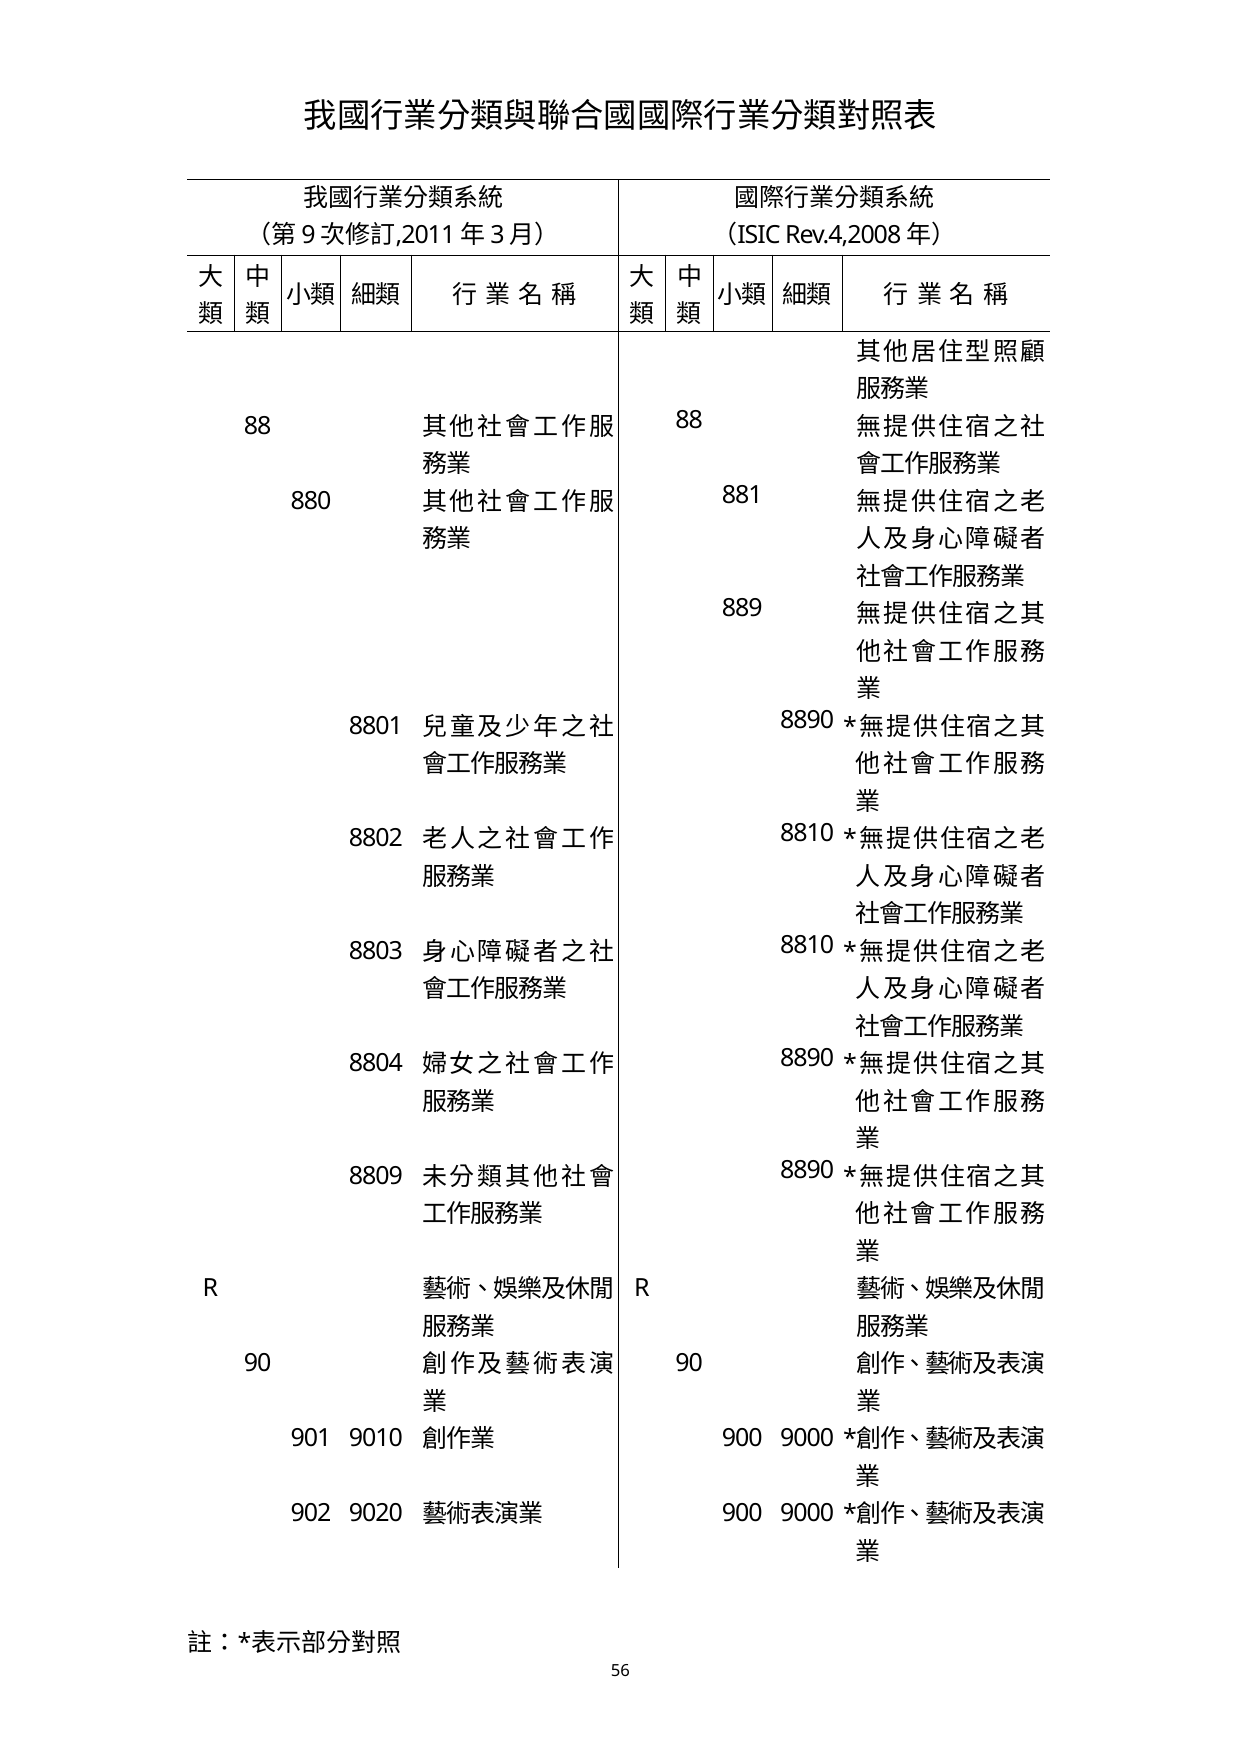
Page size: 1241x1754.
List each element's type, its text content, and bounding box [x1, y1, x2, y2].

table_cell [666, 706, 713, 818]
table_cell 未分類其他社會工作服務業 [412, 1156, 618, 1268]
table_cell [282, 931, 341, 1043]
table_cell [713, 406, 772, 481]
table_cell 9000 [772, 1418, 843, 1493]
table_cell 中類 [666, 256, 713, 331]
table_cell 老人之社會工作服務業 [412, 818, 618, 931]
table_cell [713, 931, 772, 1043]
table_cell 其他社會工作服務業 [412, 481, 618, 593]
table_cell 無提供住宿之社會工作服務業 [843, 406, 1050, 481]
table_cell *創作、藝術及表演業 [843, 1418, 1050, 1493]
table_cell [713, 1043, 772, 1156]
table_cell [187, 1043, 234, 1156]
table_cell [234, 1043, 282, 1156]
table_cell [619, 332, 666, 406]
table_cell [619, 481, 666, 593]
table_cell [341, 1268, 412, 1343]
table_cell [234, 706, 282, 818]
table_cell [187, 1418, 234, 1493]
table_header 國際行業分類系統 （ISIC Rev.4,2008年） [619, 180, 1050, 254]
table_cell [772, 1268, 843, 1343]
table_cell [666, 1043, 713, 1156]
table_cell 8809 [341, 1156, 412, 1268]
table_cell 88 [666, 406, 713, 481]
table_cell 881 [713, 481, 772, 593]
table_cell 90 [666, 1343, 713, 1418]
table_cell 其他居住型照顧服務業 [843, 332, 1050, 406]
table_cell [772, 1343, 843, 1418]
table_cell [234, 1268, 282, 1343]
table_cell [282, 593, 341, 706]
table_cell [282, 332, 341, 406]
table_cell 無提供住宿之其他社會工作服務業 [843, 593, 1050, 706]
table_cell 900 [713, 1418, 772, 1493]
table_cell [772, 481, 843, 593]
table_cell [234, 1493, 282, 1568]
table_cell *無提供住宿之老人及身心障礙者社會工作服務業 [843, 931, 1050, 1043]
table_header 我國行業分類系統 （第9次修訂,2011年3月） [187, 180, 618, 254]
table_cell 身心障礙者之社會工作服務業 [412, 931, 618, 1043]
table_cell *無提供住宿之其他社會工作服務業 [843, 1156, 1050, 1268]
table_cell [619, 1156, 666, 1268]
table_cell [713, 1343, 772, 1418]
table_cell [234, 332, 282, 406]
table_cell 902 [282, 1493, 341, 1568]
table_cell 行 業 名 稱 [412, 256, 618, 331]
table_cell [713, 706, 772, 818]
table_cell 其他社會工作服務業 [412, 406, 618, 481]
table_cell [282, 406, 341, 481]
table_cell [666, 1156, 713, 1268]
table_cell 88 [234, 406, 282, 481]
table_cell *無提供住宿之老人及身心障礙者社會工作服務業 [843, 818, 1050, 931]
table_cell 9020 [341, 1493, 412, 1568]
table_cell 創作、藝術及表演業 [843, 1343, 1050, 1418]
table_cell 藝術表演業 [412, 1493, 618, 1568]
table_cell 8890 [772, 1043, 843, 1156]
table_cell [234, 1418, 282, 1493]
table_cell 行 業 名 稱 [843, 256, 1050, 331]
table_cell [666, 593, 713, 706]
table_cell 8810 [772, 931, 843, 1043]
table_cell 8802 [341, 818, 412, 931]
table_cell [713, 1268, 772, 1343]
table_cell [341, 593, 412, 706]
table_cell 大類 [187, 256, 234, 331]
table_cell 藝術、娛樂及休閒服務業 [843, 1268, 1050, 1343]
table_cell 900 [713, 1493, 772, 1568]
table_cell [234, 593, 282, 706]
table_cell [666, 931, 713, 1043]
table_cell [187, 818, 234, 931]
table_cell [772, 406, 843, 481]
table_cell 8890 [772, 1156, 843, 1268]
table_cell [619, 818, 666, 931]
table_cell 90 [234, 1343, 282, 1418]
table_cell [412, 332, 618, 406]
table_cell 8803 [341, 931, 412, 1043]
table_cell 兒童及少年之社會工作服務業 [412, 706, 618, 818]
table_cell 無提供住宿之老人及身心障礙者社會工作服務業 [843, 481, 1050, 593]
table_cell 9000 [772, 1493, 843, 1568]
table_cell [619, 1493, 666, 1568]
table_cell [713, 818, 772, 931]
table_cell 中類 [235, 256, 281, 331]
table_cell 8890 [772, 706, 843, 818]
table_cell [619, 706, 666, 818]
table_cell *創作、藝術及表演業 [843, 1493, 1050, 1568]
table_cell 小類 [714, 256, 772, 331]
table_cell [187, 1156, 234, 1268]
table_cell [619, 593, 666, 706]
table_cell [187, 332, 234, 406]
table_cell [187, 593, 234, 706]
table_cell 藝術、娛樂及休閒服務業 [412, 1268, 618, 1343]
table_cell 小類 [282, 256, 340, 331]
table_cell 889 [713, 593, 772, 706]
table_cell [282, 1043, 341, 1156]
table_cell 婦女之社會工作服務業 [412, 1043, 618, 1156]
table_cell [341, 481, 412, 593]
table_cell [619, 1418, 666, 1493]
table_cell [341, 406, 412, 481]
table_cell 901 [282, 1418, 341, 1493]
table_cell [187, 481, 234, 593]
table_cell [187, 706, 234, 818]
table_cell 880 [282, 481, 341, 593]
table_cell [666, 818, 713, 931]
table_cell 創作及藝術表演業 [412, 1343, 618, 1418]
table_cell [666, 1493, 713, 1568]
table_cell [772, 593, 843, 706]
table_cell [412, 593, 618, 706]
table_cell [619, 1043, 666, 1156]
table_cell [666, 1418, 713, 1493]
table_cell [666, 481, 713, 593]
table_cell 創作業 [412, 1418, 618, 1493]
table_cell [234, 818, 282, 931]
table_cell *無提供住宿之其他社會工作服務業 [843, 1043, 1050, 1156]
table_cell [772, 332, 843, 406]
table_cell 大類 [619, 256, 665, 331]
table_cell 8804 [341, 1043, 412, 1156]
table_cell [187, 1343, 234, 1418]
table_cell [619, 1343, 666, 1418]
table_cell [282, 1156, 341, 1268]
table_cell [713, 1156, 772, 1268]
table_cell [187, 931, 234, 1043]
table_cell [234, 481, 282, 593]
table_cell [282, 818, 341, 931]
table_cell [666, 1268, 713, 1343]
table_cell [341, 1343, 412, 1418]
table_cell [619, 406, 666, 481]
table_cell 8810 [772, 818, 843, 931]
table_cell [234, 1156, 282, 1268]
table_cell 8801 [341, 706, 412, 818]
table_cell R [187, 1268, 234, 1343]
table_cell *無提供住宿之其他社會工作服務業 [843, 706, 1050, 818]
table_cell 細類 [773, 256, 842, 331]
table_cell [666, 332, 713, 406]
table_cell [282, 1268, 341, 1343]
table_cell 細類 [341, 256, 411, 331]
table_cell [282, 1343, 341, 1418]
table_cell [713, 332, 772, 406]
table_cell [234, 931, 282, 1043]
table_cell 9010 [341, 1418, 412, 1493]
table_cell R [619, 1268, 666, 1343]
table_cell [282, 706, 341, 818]
table_cell [341, 332, 412, 406]
table_cell [187, 1493, 234, 1568]
table_cell [187, 406, 234, 481]
table_cell [619, 931, 666, 1043]
